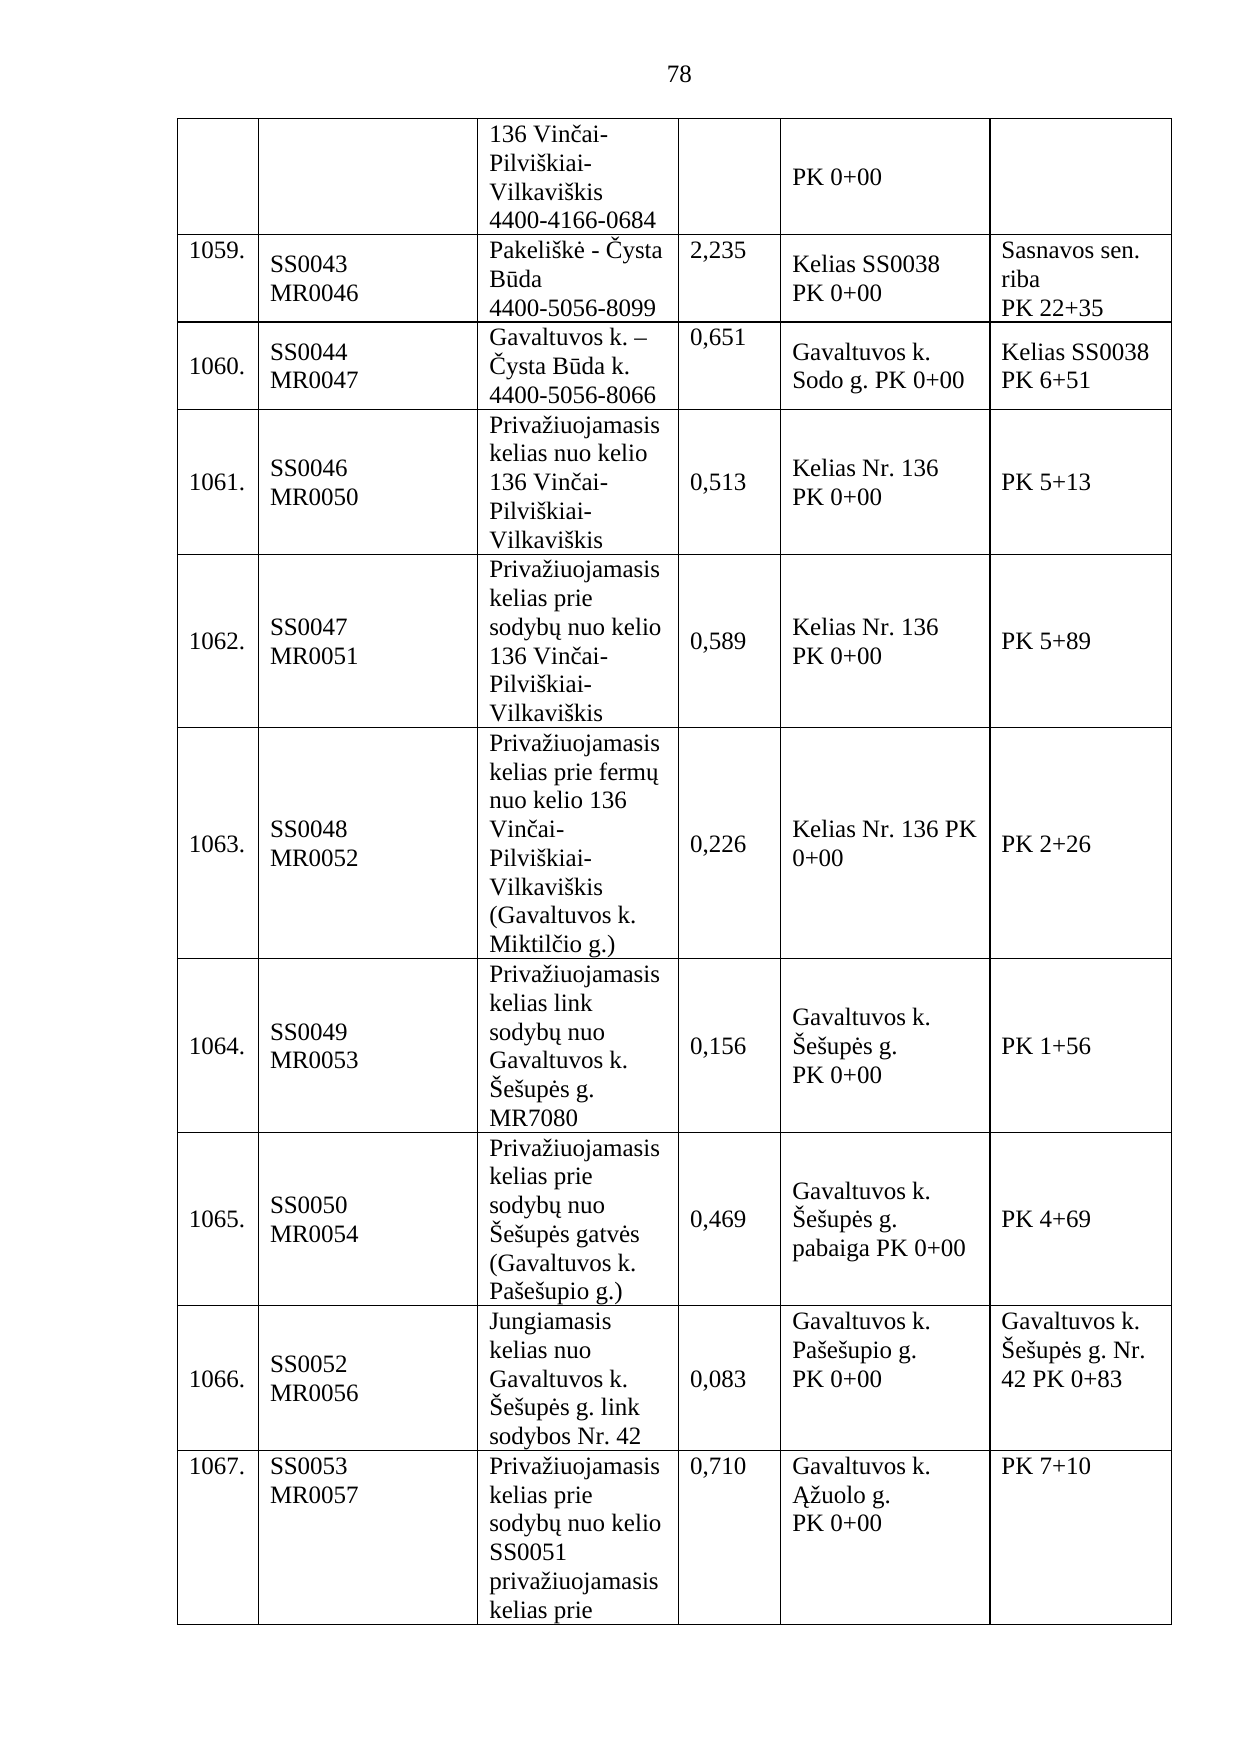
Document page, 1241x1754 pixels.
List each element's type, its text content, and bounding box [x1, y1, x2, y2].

table_cell PK 5+89 [991, 555, 1171, 727]
table_cell PK 2+26 [991, 728, 1171, 958]
table_cell PK 1+56 [991, 959, 1171, 1132]
table_cell PK 7+10 [991, 1451, 1171, 1623]
table_cell [178, 119, 258, 234]
table_cell Privažiuojamasis kelias link sodybų nuo Gavaltuvos k. Šešupės g. MR7080 [478, 959, 678, 1132]
table_cell PK 0+00 [781, 119, 989, 234]
table_cell SS0050 MR0054 [259, 1133, 477, 1305]
table_cell 0,469 [679, 1133, 780, 1305]
table_cell SS0043 MR0046 [259, 235, 477, 321]
table_cell 1064. [178, 959, 258, 1132]
table_cell Kelias Nr. 136 PK 0+00 [781, 555, 989, 727]
table_cell Gavaltuvos k. Pašešupio g. PK 0+00 [781, 1306, 989, 1450]
table_cell 0,513 [679, 410, 780, 553]
table_cell SS0044 MR0047 [259, 323, 477, 409]
table_cell 1062. [178, 555, 258, 727]
table_cell Kelias Nr. 136 PK 0+00 [781, 728, 989, 958]
table_cell SS0047 MR0051 [259, 555, 477, 727]
table_cell SS0048 MR0052 [259, 728, 477, 958]
table_cell Gavaltuvos k. Sodo g. PK 0+00 [781, 323, 989, 409]
table_cell 0,589 [679, 555, 780, 727]
table_cell Privažiuojamasis kelias prie sodybų nuo kelio SS0051 privažiuojamasis kelias prie [478, 1451, 678, 1623]
table_cell SS0052 MR0056 [259, 1306, 477, 1450]
table_cell Pakeliškė - Čysta Būda 4400-5056-8099 [478, 235, 678, 321]
table_cell PK 5+13 [991, 410, 1171, 553]
table_cell PK 4+69 [991, 1133, 1171, 1305]
table_cell 0,156 [679, 959, 780, 1132]
table_cell 1065. [178, 1133, 258, 1305]
table_cell [259, 119, 477, 234]
table_cell 0,710 [679, 1451, 780, 1623]
table_cell Gavaltuvos k. – Čysta Būda k. 4400-5056-8066 [478, 323, 678, 409]
table_cell [679, 119, 780, 234]
table_cell SS0053 MR0057 [259, 1451, 477, 1623]
table_cell 1059. [178, 235, 258, 321]
table_cell Sasnavos sen. riba PK 22+35 [991, 235, 1171, 321]
table_cell 2,235 [679, 235, 780, 321]
table_cell 1060. [178, 323, 258, 409]
table_cell Gavaltuvos k. Šešupės g. PK 0+00 [781, 959, 989, 1132]
table_cell Kelias SS0038 PK 0+00 [781, 235, 989, 321]
table_cell 0,226 [679, 728, 780, 958]
table_cell 0,651 [679, 323, 780, 409]
table_cell Gavaltuvos k. Ąžuolo g. PK 0+00 [781, 1451, 989, 1623]
table_cell 1063. [178, 728, 258, 958]
table_cell SS0046 MR0050 [259, 410, 477, 553]
table_cell 1066. [178, 1306, 258, 1450]
table_cell Privažiuojamasis kelias nuo kelio 136 Vinčai- Pilviškiai- Vilkaviškis [478, 410, 678, 553]
table_cell SS0049 MR0053 [259, 959, 477, 1132]
table_cell Jungiamasis kelias nuo Gavaltuvos k. Šešupės g. link sodybos Nr. 42 [478, 1306, 678, 1450]
table_cell Kelias SS0038 PK 6+51 [991, 323, 1171, 409]
table_cell 136 Vinčai- Pilviškiai- Vilkaviškis 4400-4166-0684 [478, 119, 678, 234]
table_cell Privažiuojamasis kelias prie fermų nuo kelio 136 Vinčai- Pilviškiai- Vilkaviškis (Gavaltuvos k. Miktilčio g.) [478, 728, 678, 958]
table_cell 1061. [178, 410, 258, 553]
table_cell Privažiuojamasis kelias prie sodybų nuo Šešupės gatvės (Gavaltuvos k. Pašešupio g.) [478, 1133, 678, 1305]
table_cell 1067. [178, 1451, 258, 1623]
table_cell Privažiuojamasis kelias prie sodybų nuo kelio 136 Vinčai- Pilviškiai- Vilkaviškis [478, 555, 678, 727]
table_cell Kelias Nr. 136 PK 0+00 [781, 410, 989, 553]
table_cell Gavaltuvos k. Šešupės g. pabaiga PK 0+00 [781, 1133, 989, 1305]
table_cell 0,083 [679, 1306, 780, 1450]
table_cell [991, 119, 1171, 234]
table_cell Gavaltuvos k. Šešupės g. Nr. 42 PK 0+83 [991, 1306, 1171, 1450]
